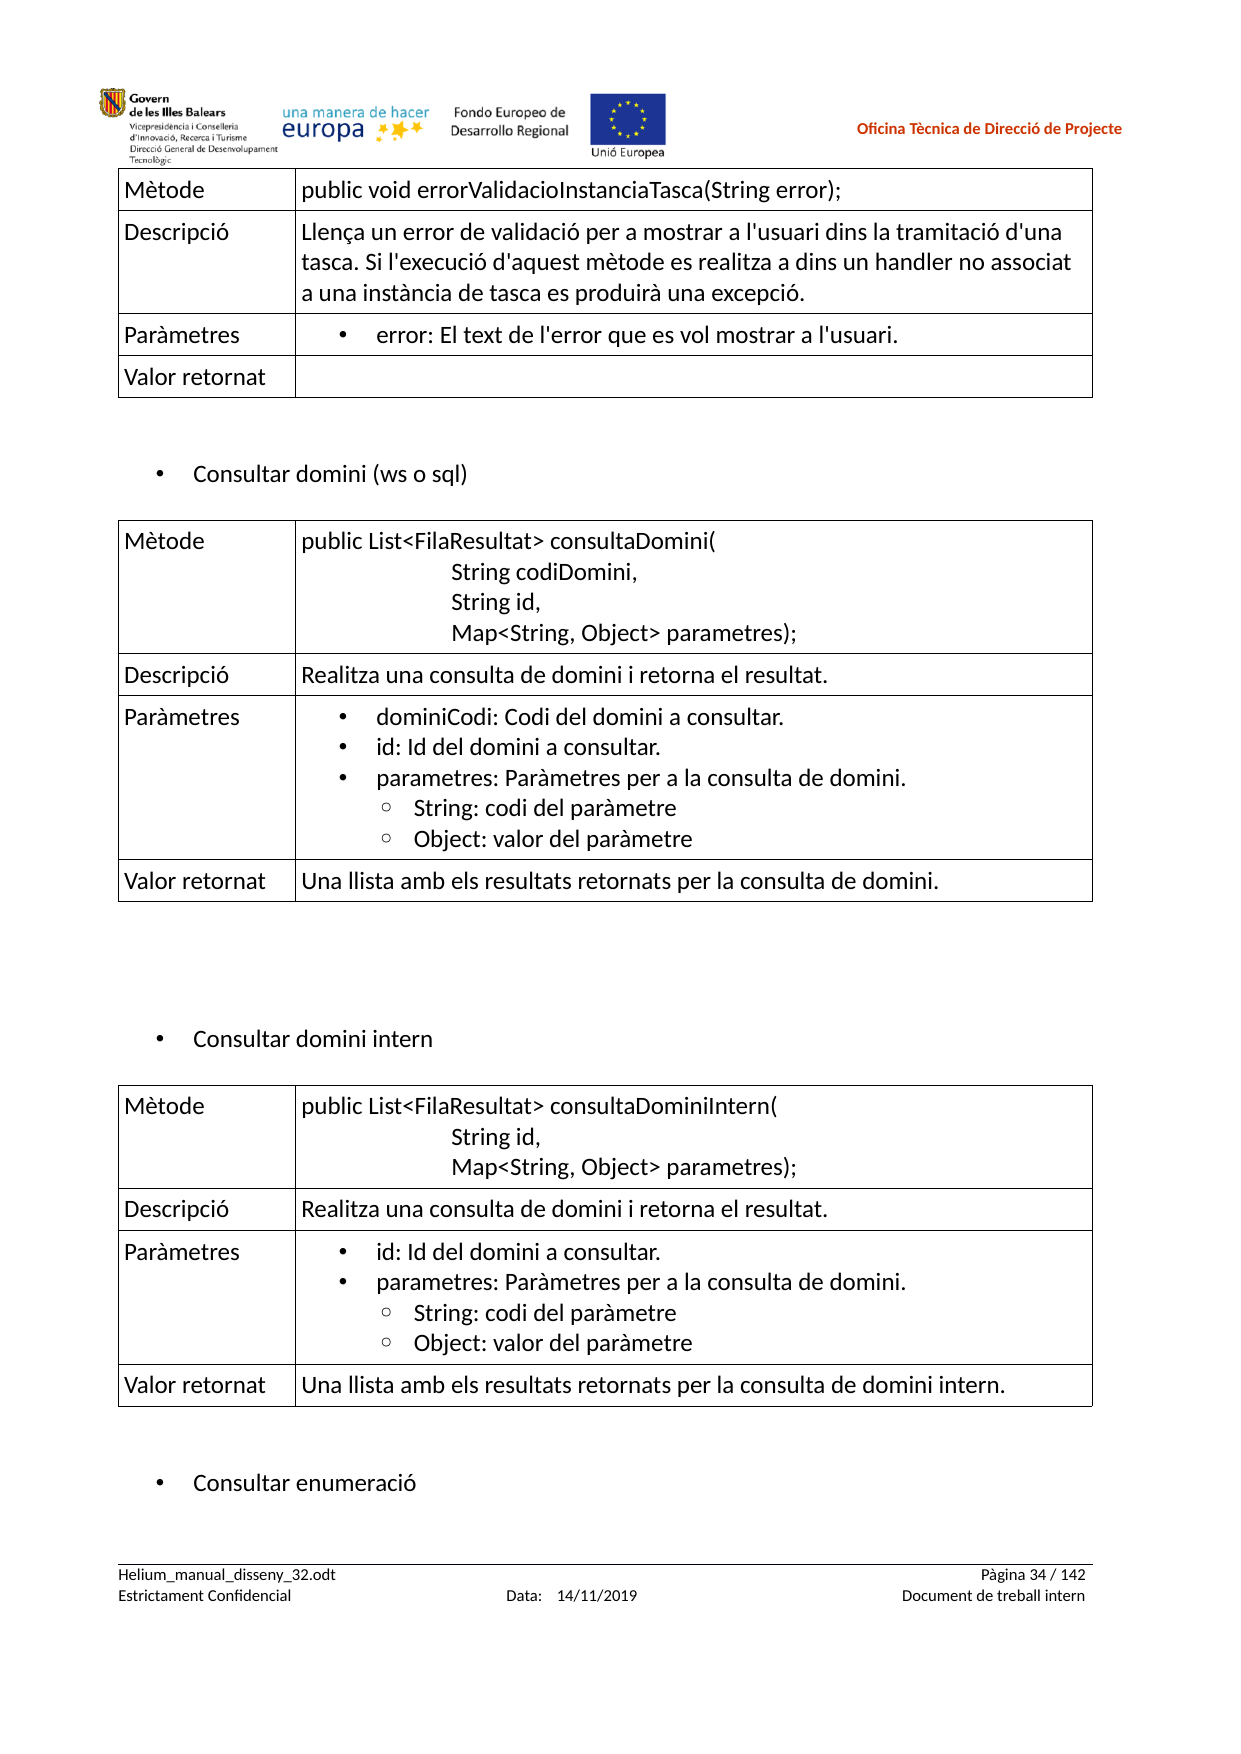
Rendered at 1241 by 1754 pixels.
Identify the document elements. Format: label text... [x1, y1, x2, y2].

table_header Mètode [119, 521, 295, 653]
table_cell dominiCodi: Codi del domini a consultar. id: Id del domini a consultar. parametres: Paràmetres per a la consulta de domini. String: codi del paràmetre Object: valor del paràmetre [296, 696, 1092, 859]
table_header public List<FilaResultat> consultaDominiIntern( String id, Map<String, Object> parametres); [296, 1086, 1092, 1188]
table_cell [296, 356, 1092, 397]
table_cell Realitza una consulta de domini i retorna el resultat. [296, 654, 1092, 695]
table_cell Valor retornat [119, 860, 295, 901]
table_cell Paràmetres [119, 314, 295, 355]
table_cell Descripció [119, 211, 295, 313]
table_cell Una llista amb els resultats retornats per la consulta de domini. [296, 860, 1092, 901]
table_cell error: El text de l'error que es vol mostrar a l'usuari. [296, 314, 1092, 355]
table_cell Valor retornat [119, 356, 295, 397]
table_header public void errorValidacioInstanciaTasca(String error); [296, 169, 1092, 210]
table_cell Paràmetres [119, 1231, 295, 1363]
table_cell Valor retornat [119, 1365, 295, 1406]
list Consultar enumeració [156, 1467, 1122, 1497]
picture [99, 87, 668, 166]
table_header Mètode [119, 169, 295, 210]
table_header public List<FilaResultat> consultaDomini( String codiDomini, String id, Map<String, Object> parametres); [296, 521, 1092, 653]
table_header Mètode [119, 1086, 295, 1188]
table_cell Una llista amb els resultats retornats per la consulta de domini intern. [296, 1365, 1092, 1406]
table_cell id: Id del domini a consultar. parametres: Paràmetres per a la consulta de domini. String: codi del paràmetre Object: valor del paràmetre [296, 1231, 1092, 1363]
table_cell Descripció [119, 654, 295, 695]
table_cell Paràmetres [119, 696, 295, 859]
list Consultar domini (ws o sql) [156, 458, 1122, 489]
table_cell Realitza una consulta de domini i retorna el resultat. [296, 1189, 1092, 1230]
table_cell Descripció [119, 1189, 295, 1230]
list Consultar domini intern [156, 1024, 1122, 1054]
table_cell Llença un error de validació per a mostrar a l'usuari dins la tramitació d'una tasca. Si l'execució d'aquest mètode es realitza a dins un handler no associat a una instància de tasca es produirà una excepció. [296, 211, 1092, 313]
